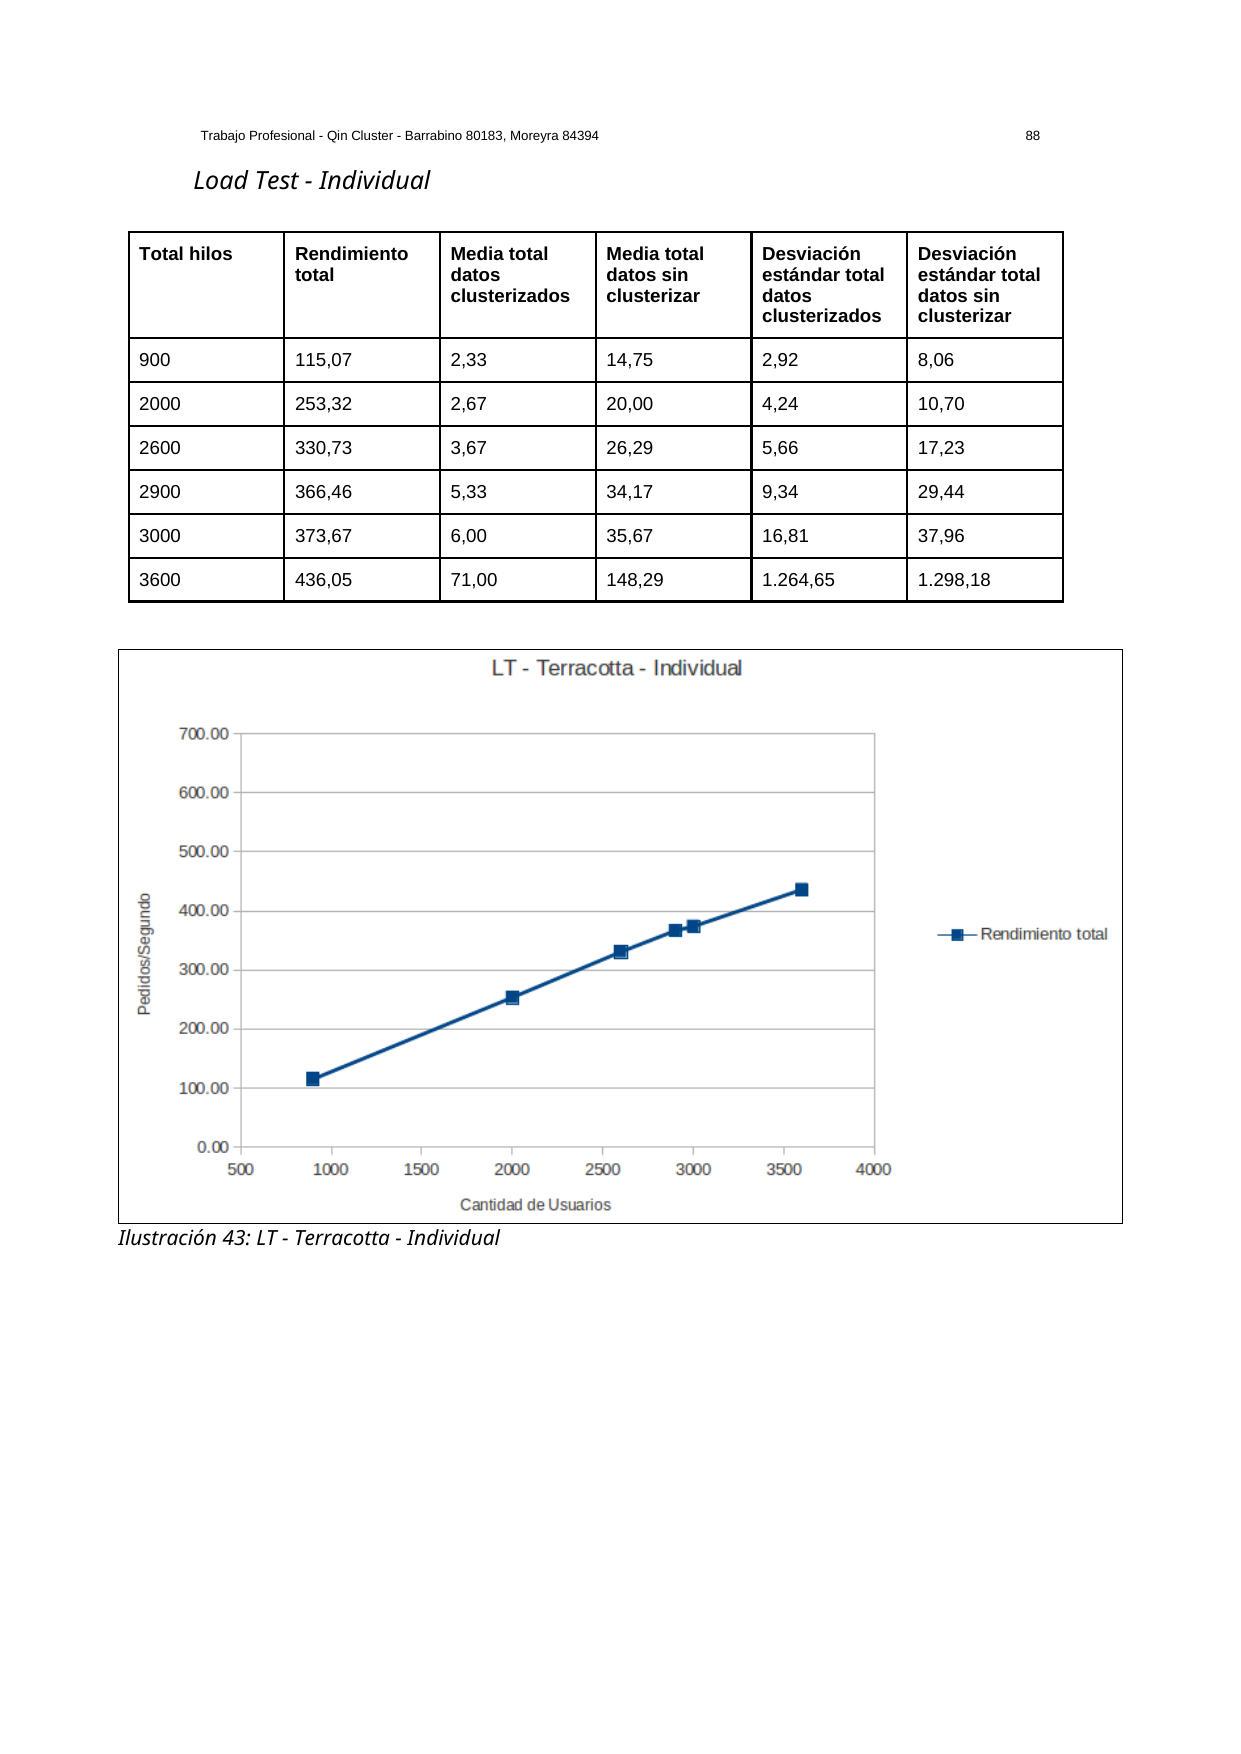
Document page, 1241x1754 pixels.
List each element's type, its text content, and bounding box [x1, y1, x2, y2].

table_cell 17,23 [908, 427, 1062, 469]
table_cell 26,29 [597, 427, 750, 469]
table_header Desviación estándar total datos sin clusterizar [908, 233, 1062, 337]
table_header Total hilos [130, 233, 283, 337]
table_header Media total datos sin clusterizar [597, 233, 750, 337]
table_cell 5,33 [441, 471, 595, 513]
table_cell 29,44 [908, 471, 1062, 513]
table_cell 253,32 [285, 383, 439, 425]
table_cell 3,67 [441, 427, 595, 469]
table_cell 373,67 [285, 515, 439, 557]
table_cell 436,05 [285, 559, 439, 600]
text Load Test - Individual [118, 162, 1122, 197]
table_cell 8,06 [908, 339, 1062, 381]
table_cell 2,92 [753, 339, 906, 381]
text Ilustración 43: LT - Terracotta - Individual [118, 1224, 1122, 1252]
table_cell 148,29 [597, 559, 750, 600]
table_cell 16,81 [753, 515, 906, 557]
table_cell 20,00 [597, 383, 750, 425]
table_cell 3000 [130, 515, 283, 557]
table_cell 2,67 [441, 383, 595, 425]
table_cell 330,73 [285, 427, 439, 469]
table_cell 5,66 [753, 427, 906, 469]
table_cell 3600 [130, 559, 283, 600]
picture [121, 652, 1120, 1221]
table_cell 10,70 [908, 383, 1062, 425]
table_cell 35,67 [597, 515, 750, 557]
table_cell 2600 [130, 427, 283, 469]
table_cell 4,24 [753, 383, 906, 425]
table_cell 2000 [130, 383, 283, 425]
table_cell 2900 [130, 471, 283, 513]
table_header Desviación estándar total datos clusterizados [753, 233, 906, 337]
table_cell 34,17 [597, 471, 750, 513]
table_cell 9,34 [753, 471, 906, 513]
table_cell 115,07 [285, 339, 439, 381]
table_cell 6,00 [441, 515, 595, 557]
table_cell 2,33 [441, 339, 595, 381]
table_header Media total datos clusterizados [441, 233, 595, 337]
table_cell 1.264,65 [753, 559, 906, 600]
table_cell 71,00 [441, 559, 595, 600]
table_cell 1.298,18 [908, 559, 1062, 600]
table_cell 37,96 [908, 515, 1062, 557]
table_header Rendimiento total [285, 233, 439, 337]
table_cell 366,46 [285, 471, 439, 513]
table_cell 14,75 [597, 339, 750, 381]
table_cell 900 [130, 339, 283, 381]
